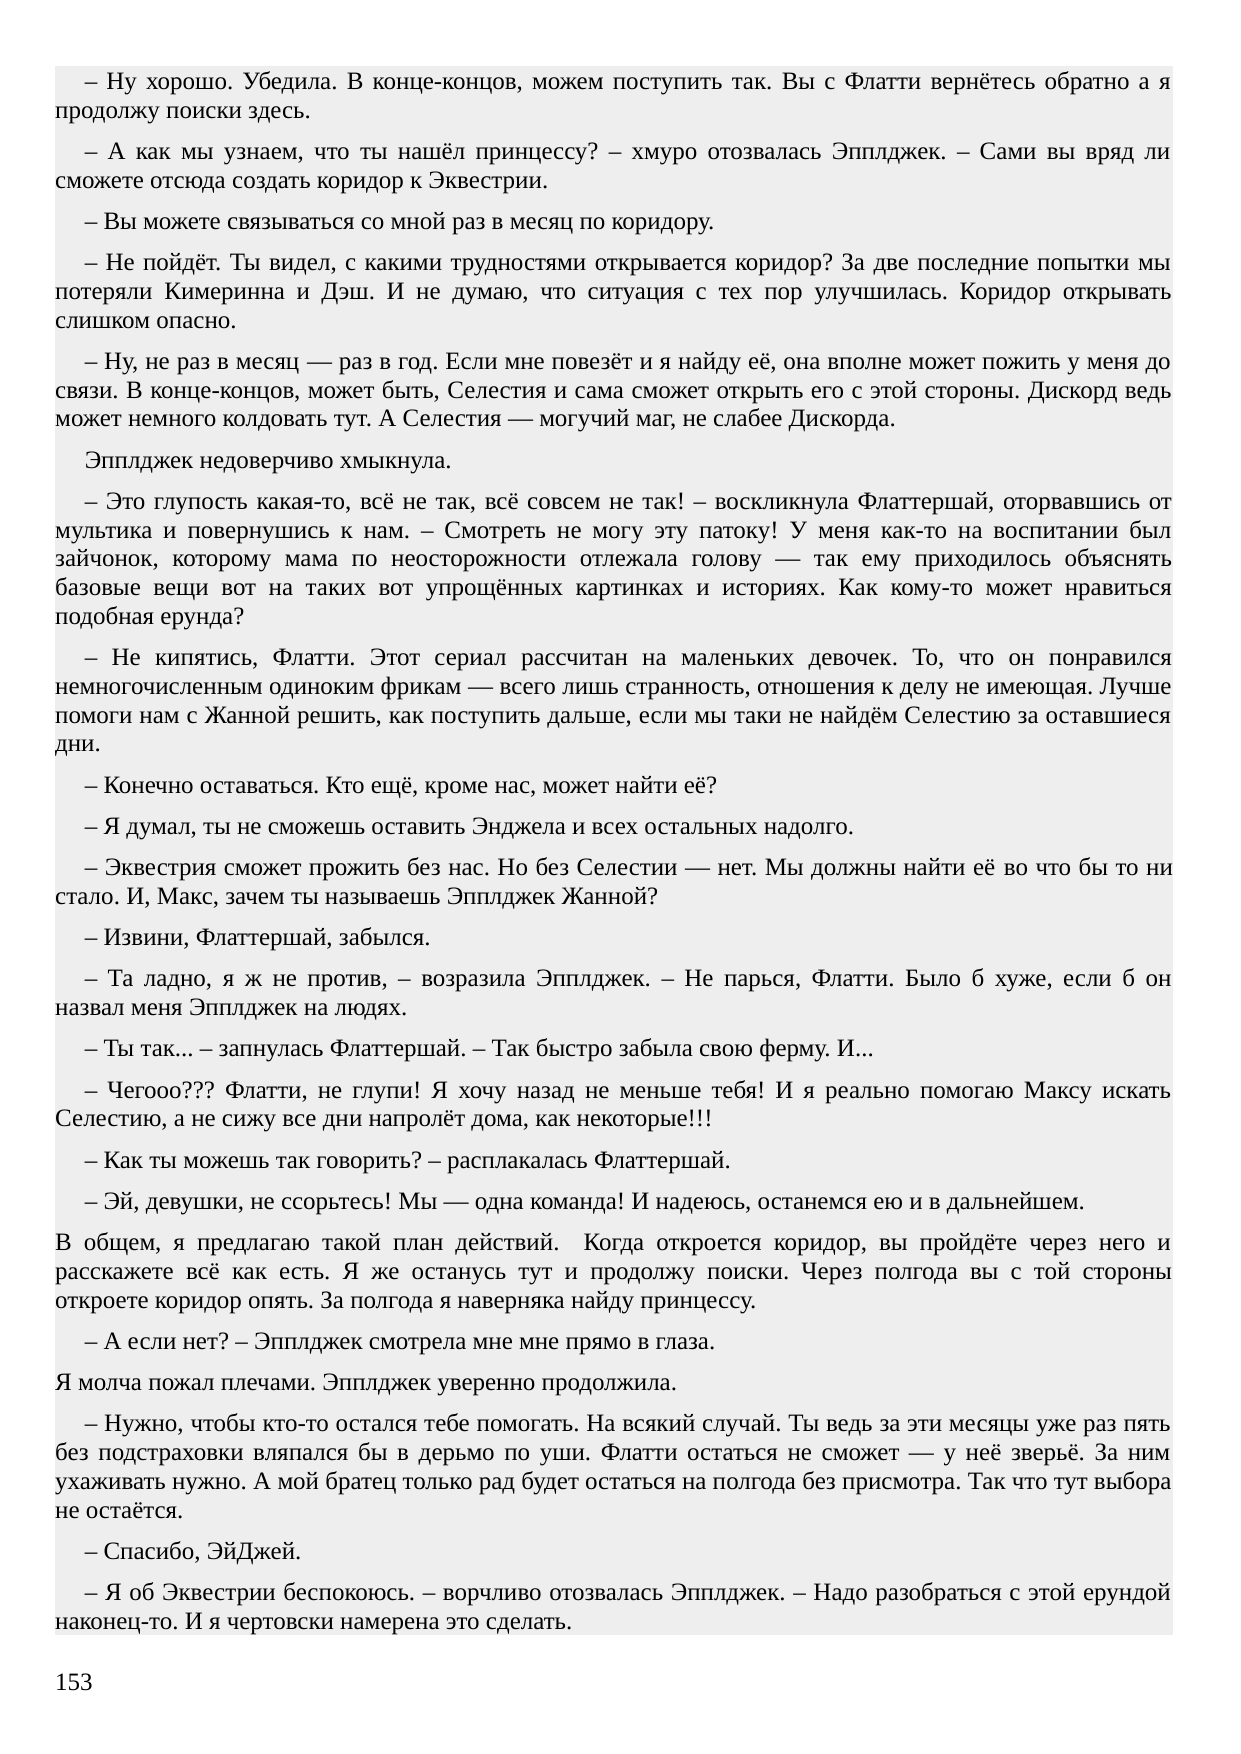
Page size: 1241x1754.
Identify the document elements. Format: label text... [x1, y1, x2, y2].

text – Ты так... – запнулась Флаттершай. – Так быстро забыла свою ферму. И... [55, 1033, 1173, 1062]
text – Эквестрия сможет прожить без нас. Но без Селестии — нет. Мы должны найти её во что бы то ни стало. И, Макс, зачем ты называешь Эпплджек Жанной? [55, 852, 1173, 910]
text – Чегооо??? Флатти, не глупи! Я хочу назад не меньше тебя! И я реально помогаю Максу искать Селестию, а не сижу все дни напролёт дома, как некоторые!!! [55, 1075, 1173, 1132]
text – Я об Эквестрии беспокоюсь. – ворчливо отозвалась Эпплджек. – Надо разобраться с этой ерундой наконец-то. И я чертовски намерена это сделать. [55, 1577, 1173, 1635]
text – Ну хорошо. Убедила. В конце-концов, можем поступить так. Вы с Флатти вернётесь обратно а я продолжу поиски здесь. [55, 66, 1173, 123]
text – Не кипятись, Флатти. Этот сериал рассчитан на маленьких девочек. То, что он понравился немногочисленным одиноким фрикам — всего лишь странность, отношения к делу не имеющая. Лучше помоги нам с Жанной решить, как поступить дальше, если мы таки не найдём Селестию за оставшиеся дни. [55, 642, 1173, 757]
text – Не пойдёт. Ты видел, с какими трудностями открывается коридор? За две последние попытки мы потеряли Кимеринна и Дэш. И не думаю, что ситуация с тех пор улучшилась. Коридор открывать слишком опасно. [55, 247, 1173, 333]
list В общем, я предлагаю такой план действий. Когда откроется коридор, вы пройдёте через него и расскажете всё как есть. Я же останусь тут и продолжу поиски. Через полгода вы с той стороны откроете коридор опять. За полгода я наверняка найду принцессу. [55, 1227, 1173, 1313]
text – Спасибо, ЭйДжей. [55, 1536, 1173, 1565]
text – Эй, девушки, не ссорьтесь! Мы — одна команда! И надеюсь, останемся ею и в дальнейшем. [55, 1186, 1173, 1215]
text – Конечно оставаться. Кто ещё, кроме нас, может найти её? [55, 770, 1173, 798]
text – Вы можете связываться со мной раз в месяц по коридору. [55, 206, 1173, 235]
text – А если нет? – Эпплджек смотрела мне мне прямо в глаза. [55, 1326, 1173, 1355]
text – Это глупость какая-то, всё не так, всё совсем не так! – воскликнула Флаттершай, оторвавшись от мультика и повернушись к нам. – Смотреть не могу эту патоку! У меня как-то на воспитании был зайчонок, которому мама по неосторожности отлежала голову — так ему приходилось объяснять базовые вещи вот на таких вот упрощённых картинках и историях. Как кому-то может нравиться подобная ерунда? [55, 486, 1173, 630]
text – Как ты можешь так говорить? – расплакалась Флаттершай. [55, 1145, 1173, 1173]
list Я молча пожал плечами. Эпплджек уверенно продолжила. [55, 1367, 1173, 1396]
text Эпплджек недоверчиво хмыкнула. [55, 445, 1173, 473]
text – Я думал, ты не сможешь оставить Энджела и всех остальных надолго. [55, 811, 1173, 840]
text – Нужно, чтобы кто-то остался тебе помогать. На всякий случай. Ты ведь за эти месяцы уже раз пять без подстраховки вляпался бы в дерьмо по уши. Флатти остаться не сможет — у неё зверьё. За ним ухаживать нужно. А мой братец только рад будет остаться на полгода без присмотра. Так что тут выбора не остаётся. [55, 1408, 1173, 1523]
text – А как мы узнаем, что ты нашёл принцессу? – хмуро отозвалась Эпплджек. – Сами вы вряд ли сможете отсюда создать коридор к Эквестрии. [55, 136, 1173, 193]
text – Та ладно, я ж не против, – возразила Эпплджек. – Не парься, Флатти. Было б хуже, если б он назвал меня Эпплджек на людях. [55, 963, 1173, 1021]
text – Ну, не раз в месяц — раз в год. Если мне повезёт и я найду её, она вполне может пожить у меня до связи. В конце-концов, может быть, Селестия и сама сможет открыть его с этой стороны. Дискорд ведь может немного колдовать тут. А Селестия — могучий маг, не слабее Дискорда. [55, 346, 1173, 432]
text – Извини, Флаттершай, забылся. [55, 922, 1173, 951]
